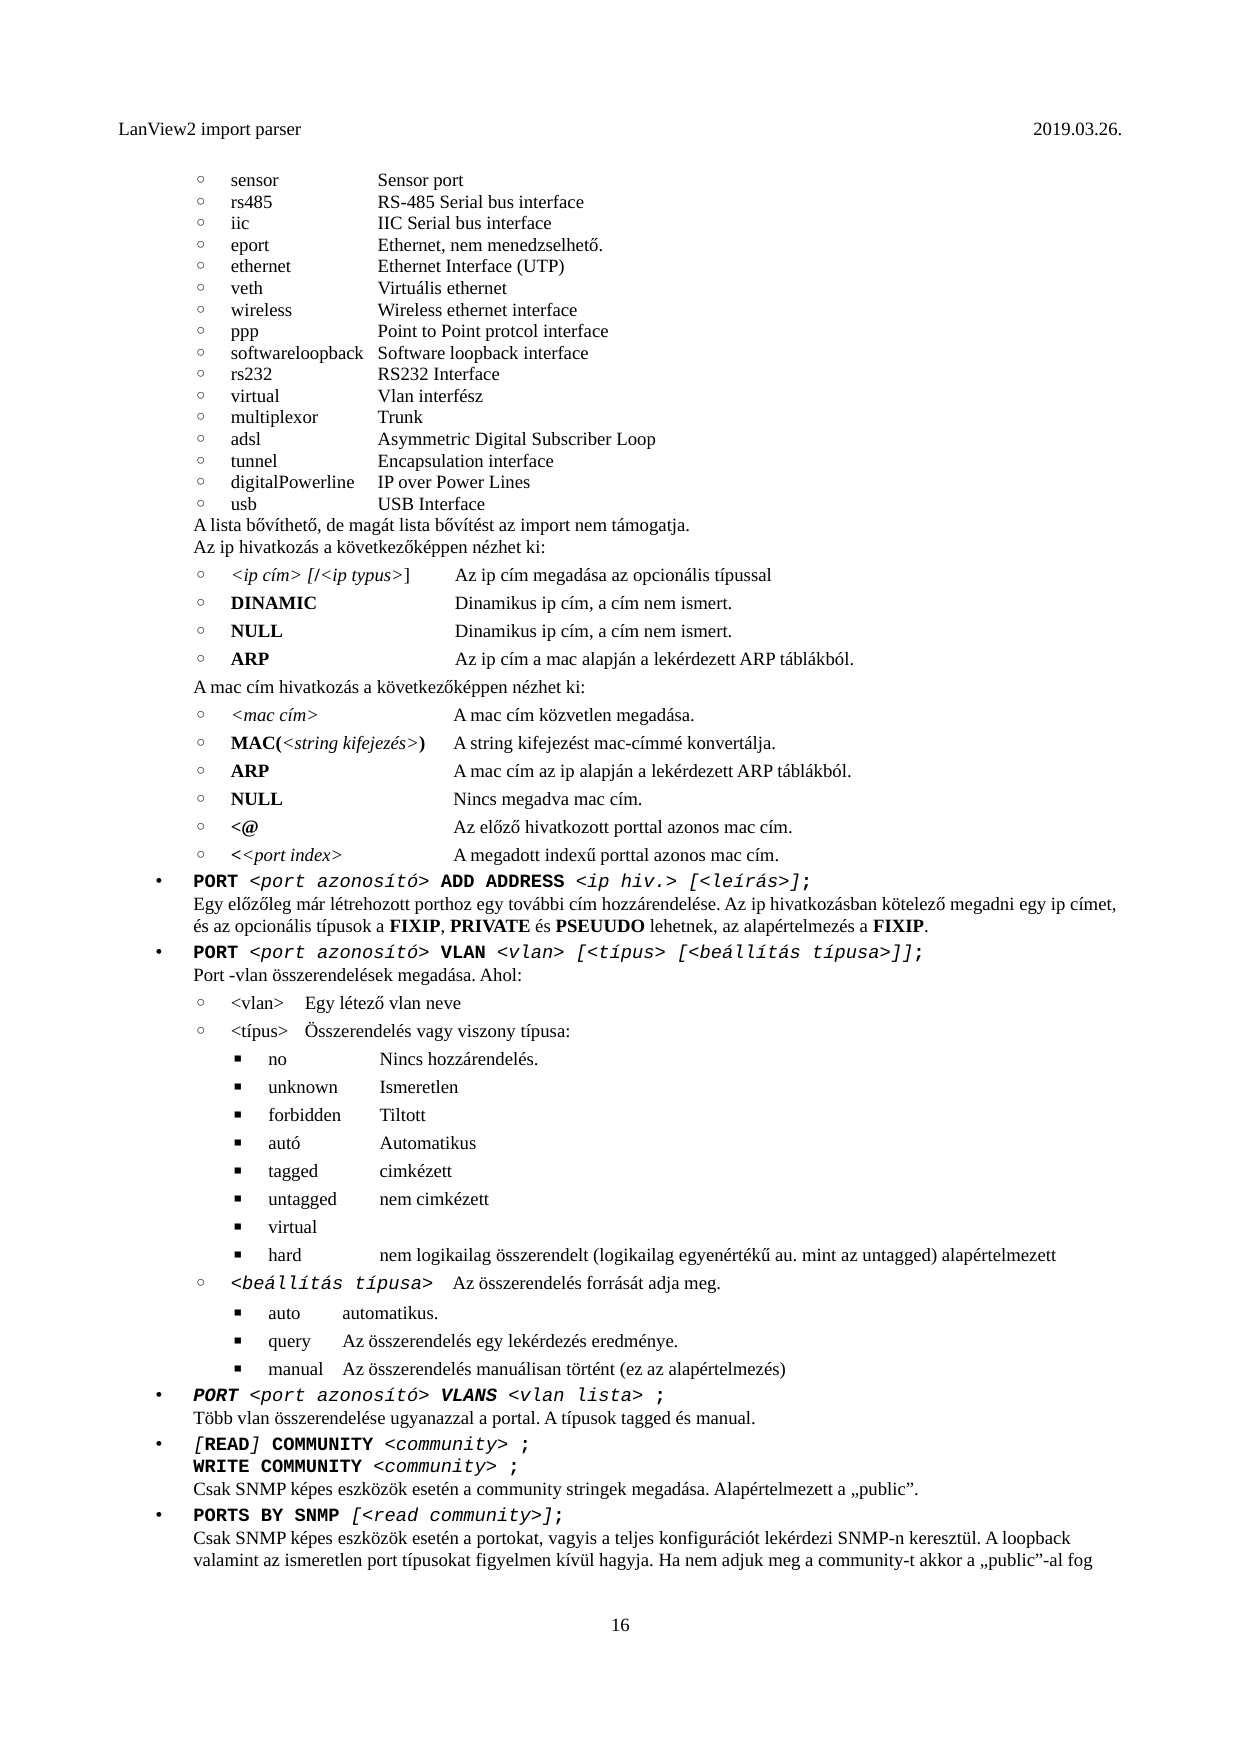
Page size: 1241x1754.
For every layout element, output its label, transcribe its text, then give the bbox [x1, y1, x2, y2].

list digitalPowerline IP over Power Lines [193, 471, 1122, 493]
list ARP A mac cím az ip alapján a lekérdezett ARP táblákból. [193, 760, 1122, 781]
list ethernet Ethernet Interface (UTP) [193, 255, 1122, 277]
list A mac cím hivatkozás a következőképpen nézhet ki: [156, 676, 1122, 697]
list query Az összerendelés egy lekérdezés eredménye. [231, 1330, 1122, 1351]
list ARP Az ip cím a mac alapján a lekérdezett ARP táblákból. [193, 648, 1122, 669]
list PORT <port azonosító> ADD ADDRESS <ip hiv.> [<leírás>]; Egy előzőleg már létrehozott porthoz egy további cím hozzárendelése. Az ip hivatkozásban kötelező megadni egy ip címet, és az opcionális típusok a FIXIP, PRIVATE és PSEUUDO lehetnek, az alapértelmezés a FIXIP. [156, 872, 1122, 936]
list virtual Vlan interfész [193, 385, 1122, 406]
list unknown Ismeretlen [231, 1076, 1122, 1098]
list DINAMIC Dinamikus ip cím, a cím nem ismert. [193, 592, 1122, 613]
list rs485 RS-485 Serial bus interface [193, 191, 1122, 212]
list forbidden Tiltott [231, 1104, 1122, 1126]
list iic IIC Serial bus interface [193, 212, 1122, 234]
list <típus> Összerendelés vagy viszony típusa: [193, 1020, 1122, 1042]
list NULL Dinamikus ip cím, a cím nem ismert. [193, 620, 1122, 641]
list auto automatikus. [231, 1302, 1122, 1323]
list adsl Asymmetric Digital Subscriber Loop [193, 428, 1122, 449]
list manual Az összerendelés manuálisan történt (ez az alapértelmezés) [231, 1358, 1122, 1379]
list PORT <port azonosító> VLANS <vlan lista> ; Több vlan összerendelése ugyanazzal a portal. A típusok tagged és manual. [156, 1386, 1122, 1429]
list <vlan> Egy létező vlan neve [193, 992, 1122, 1014]
list hard nem logikailag összerendelt (logikailag egyenértékű au. mint az untagged) alapértelmezett [231, 1244, 1122, 1266]
list sensor Sensor port [193, 169, 1122, 191]
list <beállítás típusa> Az összerendelés forrását adja meg. [193, 1272, 1122, 1295]
list multiplexor Trunk [193, 406, 1122, 428]
list eport Ethernet, nem menedzselhető. [193, 234, 1122, 255]
list <<port index> A megadott indexű porttal azonos mac cím. [193, 844, 1122, 866]
list no Nincs hozzárendelés. [231, 1048, 1122, 1070]
list autó Automatikus [231, 1132, 1122, 1154]
list NULL Nincs megadva mac cím. [193, 788, 1122, 809]
list PORTS BY SNMP [<read community>]; Csak SNMP képes eszközök esetén a portokat, vagyis a teljes konfigurációt lekérdezi SNMP-n keresztül. A loopback valamint az ismeretlen port típusokat figyelmen kívül hagyja. Ha nem adjuk meg a community-t akkor a „public”-al fog [156, 1506, 1122, 1570]
list tagged cimkézett [231, 1160, 1122, 1182]
list <ip cím> [/<ip typus>] Az ip cím megadása az opcionális típussal [193, 564, 1122, 585]
list softwareloopback Software loopback interface [193, 342, 1122, 363]
list tunnel Encapsulation interface [193, 449, 1122, 471]
list <mac cím> A mac cím közvetlen megadása. [193, 704, 1122, 725]
list wireless Wireless ethernet interface [193, 298, 1122, 320]
list PORT <port azonosító> VLAN <vlan> [<típus> [<beállítás típusa>]]; Port -vlan összerendelések megadása. Ahol: [156, 943, 1122, 986]
list MAC(<string kifejezés>) A string kifejezést mac-címmé konvertálja. [193, 732, 1122, 753]
list <@ Az előző hivatkozott porttal azonos mac cím. [193, 816, 1122, 837]
list ppp Point to Point protcol interface [193, 320, 1122, 342]
list veth Virtuális ethernet [193, 277, 1122, 298]
list usb USB Interface [193, 493, 1122, 514]
list rs232 RS232 Interface [193, 363, 1122, 385]
list untagged nem cimkézett [231, 1188, 1122, 1210]
list virtual [231, 1216, 1122, 1238]
list [READ] COMMUNITY <community> ; WRITE COMMUNITY <community> ; Csak SNMP képes eszközök esetén a community stringek megadása. Alapértelmezett a „public”. [156, 1435, 1122, 1499]
list A lista bővíthető, de magát lista bővítést az import nem támogatja. Az ip hivatkozás a következőképpen nézhet ki: [156, 514, 1122, 557]
